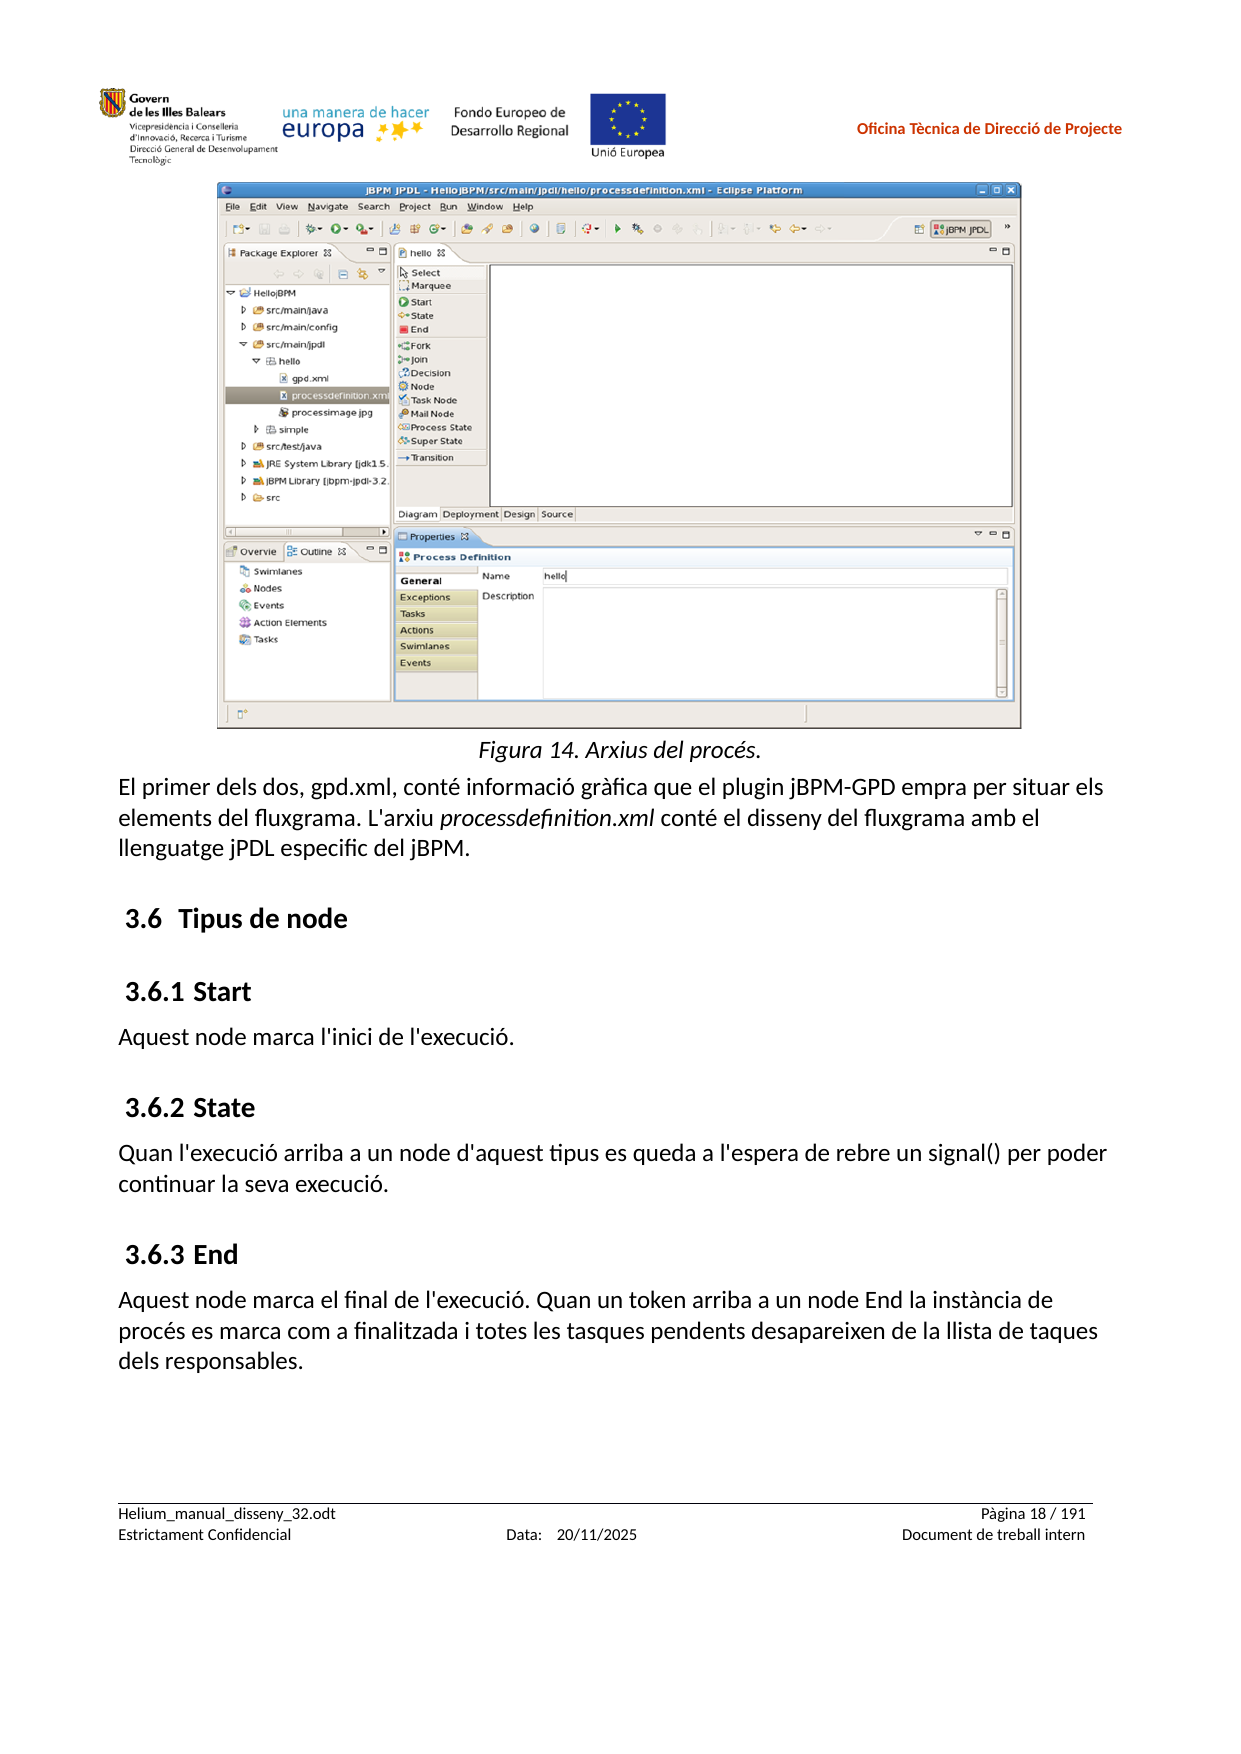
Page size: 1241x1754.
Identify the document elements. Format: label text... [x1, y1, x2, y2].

subtitle Start [118, 973, 1122, 1009]
text El primer dels dos, gpd.xml, conté informació gràfica que el plugin jBPM-GPD empra per situar els elements del fluxgrama. L'arxiu processdefinition.xml conté el disseny del fluxgrama amb el llenguatge jPDL especific del jBPM. [118, 168, 1122, 863]
text Aquest node marca el final de l'execució. Quan un token arriba a un node End la instància de procés es marca com a finalitzada i totes les tasques pendents desapareixen de la llista de taques dels responsables. [118, 1284, 1122, 1376]
subtitle State [118, 1089, 1122, 1125]
subtitle End [118, 1236, 1122, 1272]
picture [215, 180, 1025, 734]
subtitle Tipus de node [118, 900, 1122, 936]
text Figura 14. Arxius del procés. [175, 734, 1065, 764]
picture [99, 87, 668, 166]
text Quan l'execució arriba a un node d'aquest tipus es queda a l'espera de rebre un signal() per poder continuar la seva execució. [118, 1138, 1122, 1199]
text Aquest node marca l'inici de l'execució. [118, 1021, 1122, 1052]
